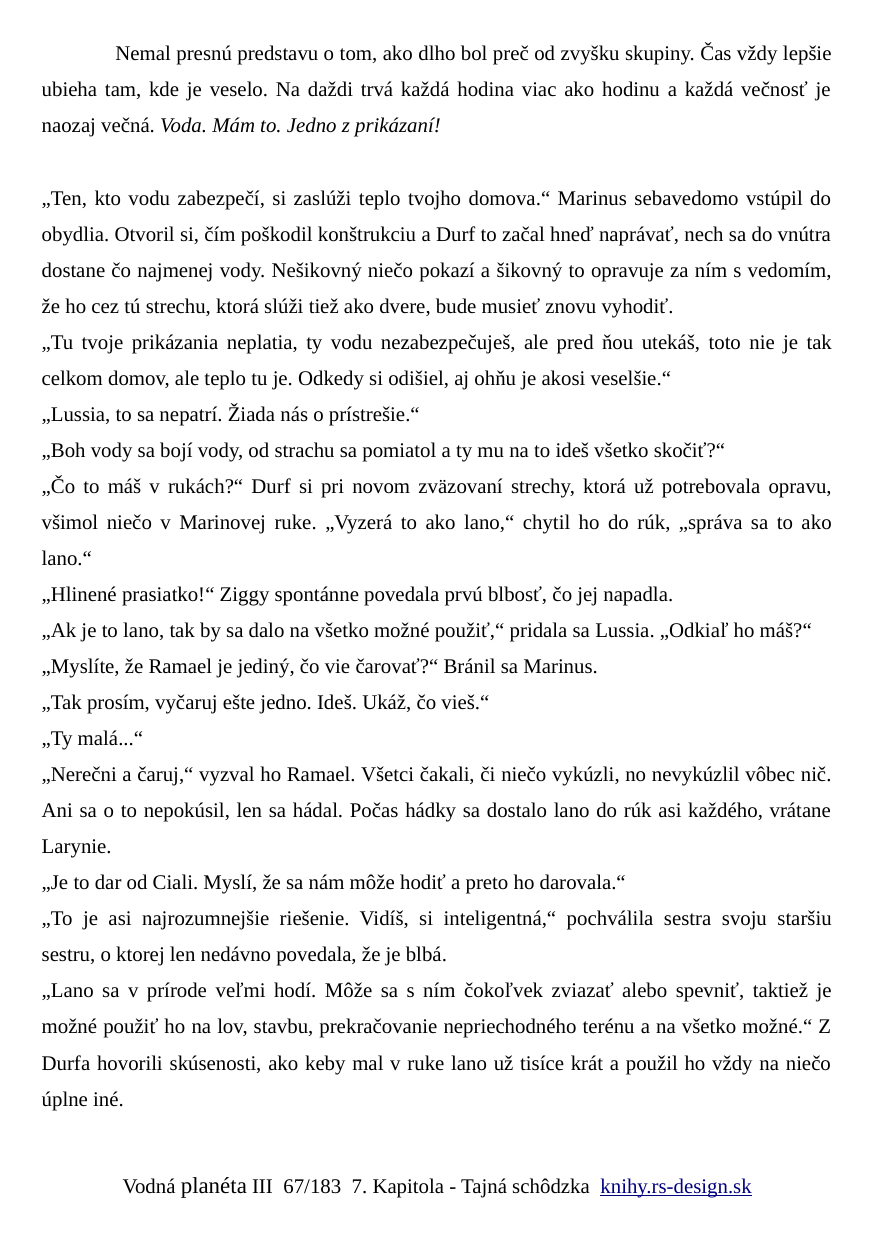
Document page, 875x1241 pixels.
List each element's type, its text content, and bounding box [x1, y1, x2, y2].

text „Ten, kto vodu zabezpečí, si zaslúži teplo tvojho domova.“ Marinus sebavedomo vstúpil do obydlia. Otvoril si, čím poškodil konštrukciu a Durf to začal hneď naprávať, nech sa do vnútra dostane čo najmenej vody. Nešikovný niečo pokazí a šikovný to opravuje za ním s vedomím, že ho cez tú strechu, ktorá slúži tiež ako dvere, bude musieť znovu vyhodiť. [41, 186, 833, 318]
text „Nerečni a čaruj,“ vyzval ho Ramael. Všetci čakali, či niečo vykúzli, no nevykúzlil vôbec nič. Ani sa o to nepokúsil, len sa hádal. Počas hádky sa dostalo lano do rúk asi každého, vrátane Larynie. [41, 762, 833, 858]
text „Ak je to lano, tak by sa dalo na všetko možné použiť,“ pridala sa Lussia. „Odkiaľ ho máš?“ [41, 618, 833, 642]
text „Lussia, to sa nepatrí. Žiada nás o prístrešie.“ [41, 402, 833, 426]
text „Tak prosím, vyčaruj ešte jedno. Ideš. Ukáž, čo vieš.“ [41, 690, 833, 714]
text „Ty malá...“ [41, 726, 833, 750]
text „Myslíte, že Ramael je jediný, čo vie čarovať?“ Bránil sa Marinus. [41, 654, 833, 678]
text „Je to dar od Ciali. Myslí, že sa nám môže hodiť a preto ho darovala.“ [41, 870, 833, 894]
text Nemal presnú predstavu o tom, ako dlho bol preč od zvyšku skupiny. Čas vždy lepšie ubieha tam, kde je veselo. Na daždi trvá každá hodina viac ako hodinu a každá večnosť je naozaj večná. Voda. Mám to. Jedno z prikázaní! [41, 41, 833, 137]
text „To je asi najrozumnejšie riešenie. Vidíš, si inteligentná,“ pochválila sestra svoju staršiu sestru, o ktorej len nedávno povedala, že je blbá. [41, 906, 833, 966]
text „Hlinené prasiatko!“ Ziggy spontánne povedala prvú blbosť, čo jej napadla. [41, 582, 833, 606]
text „Tu tvoje prikázania neplatia, ty vodu nezabezpečuješ, ale pred ňou utekáš, toto nie je tak celkom domov, ale teplo tu je. Odkedy si odišiel, aj ohňu je akosi veselšie.“ [41, 330, 833, 390]
text „Boh vody sa bojí vody, od strachu sa pomiatol a ty mu na to ideš všetko skočiť?“ [41, 438, 833, 462]
text „Lano sa v prírode veľmi hodí. Môže sa s ním čokoľvek zviazať alebo spevniť, taktiež je možné použiť ho na lov, stavbu, prekračovanie nepriechodného terénu a na všetko možné.“ Z Durfa hovorili skúsenosti, ako keby mal v ruke lano už tisíce krát a použil ho vždy na niečo úplne iné. [41, 978, 833, 1111]
text „Čo to máš v rukách?“ Durf si pri novom zväzovaní strechy, ktorá už potrebovala opravu, všimol niečo v Marinovej ruke. „Vyzerá to ako lano,“ chytil ho do rúk, „správa sa to ako lano.“ [41, 474, 833, 570]
